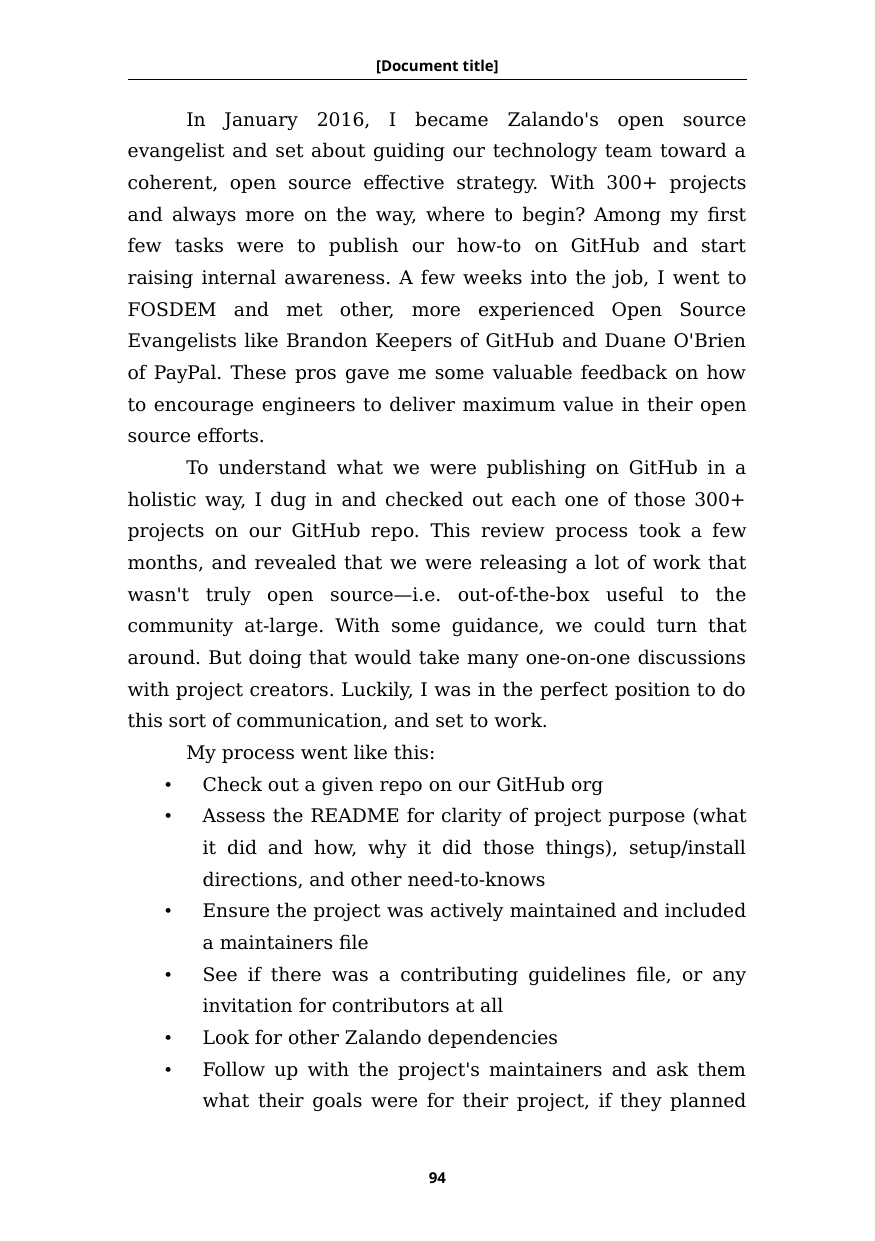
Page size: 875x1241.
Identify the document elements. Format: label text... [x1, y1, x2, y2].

list Assess the README for clarity of project purpose (what it did and how, why it did those things), setup/install directions, and other need-to-knows [165, 805, 747, 891]
list Follow up with the project's maintainers and ask them what their goals were for their project, if they planned [165, 1059, 747, 1112]
list See if there was a contributing guidelines file, or any invitation for contributors at all [165, 964, 747, 1017]
list Check out a given repo on our GitHub org [165, 774, 747, 796]
text My process went like this: [127, 742, 747, 764]
text In January 2016, I became Zalando's open source evangelist and set about guiding our technology team toward a coherent, open source effective strategy. With 300+ projects and always more on the way, where to begin? Among my first few tasks were to publish our how-to on GitHub and start raising internal awareness. A few weeks into the job, I went to FOSDEM and met other, more experienced Open Source Evangelists like Brandon Keepers of GitHub and Duane O'Brien of PayPal. These pros gave me some valuable feedback on how to encourage engineers to deliver maximum value in their open source efforts. [127, 109, 747, 447]
list Ensure the project was actively maintained and included a maintainers file [165, 900, 747, 954]
list Look for other Zalando dependencies [165, 1027, 747, 1049]
text To understand what we were publishing on GitHub in a holistic way, I dug in and checked out each one of those 300+ projects on our GitHub repo. This review process took a few months, and revealed that we were releasing a lot of work that wasn't truly open source—i.e. out-of-the-box useful to the community at-large. With some guidance, we could turn that around. But doing that would take many one-on-one discussions with project creators. Luckily, I was in the perfect position to do this sort of communication, and set to work. [127, 457, 747, 732]
